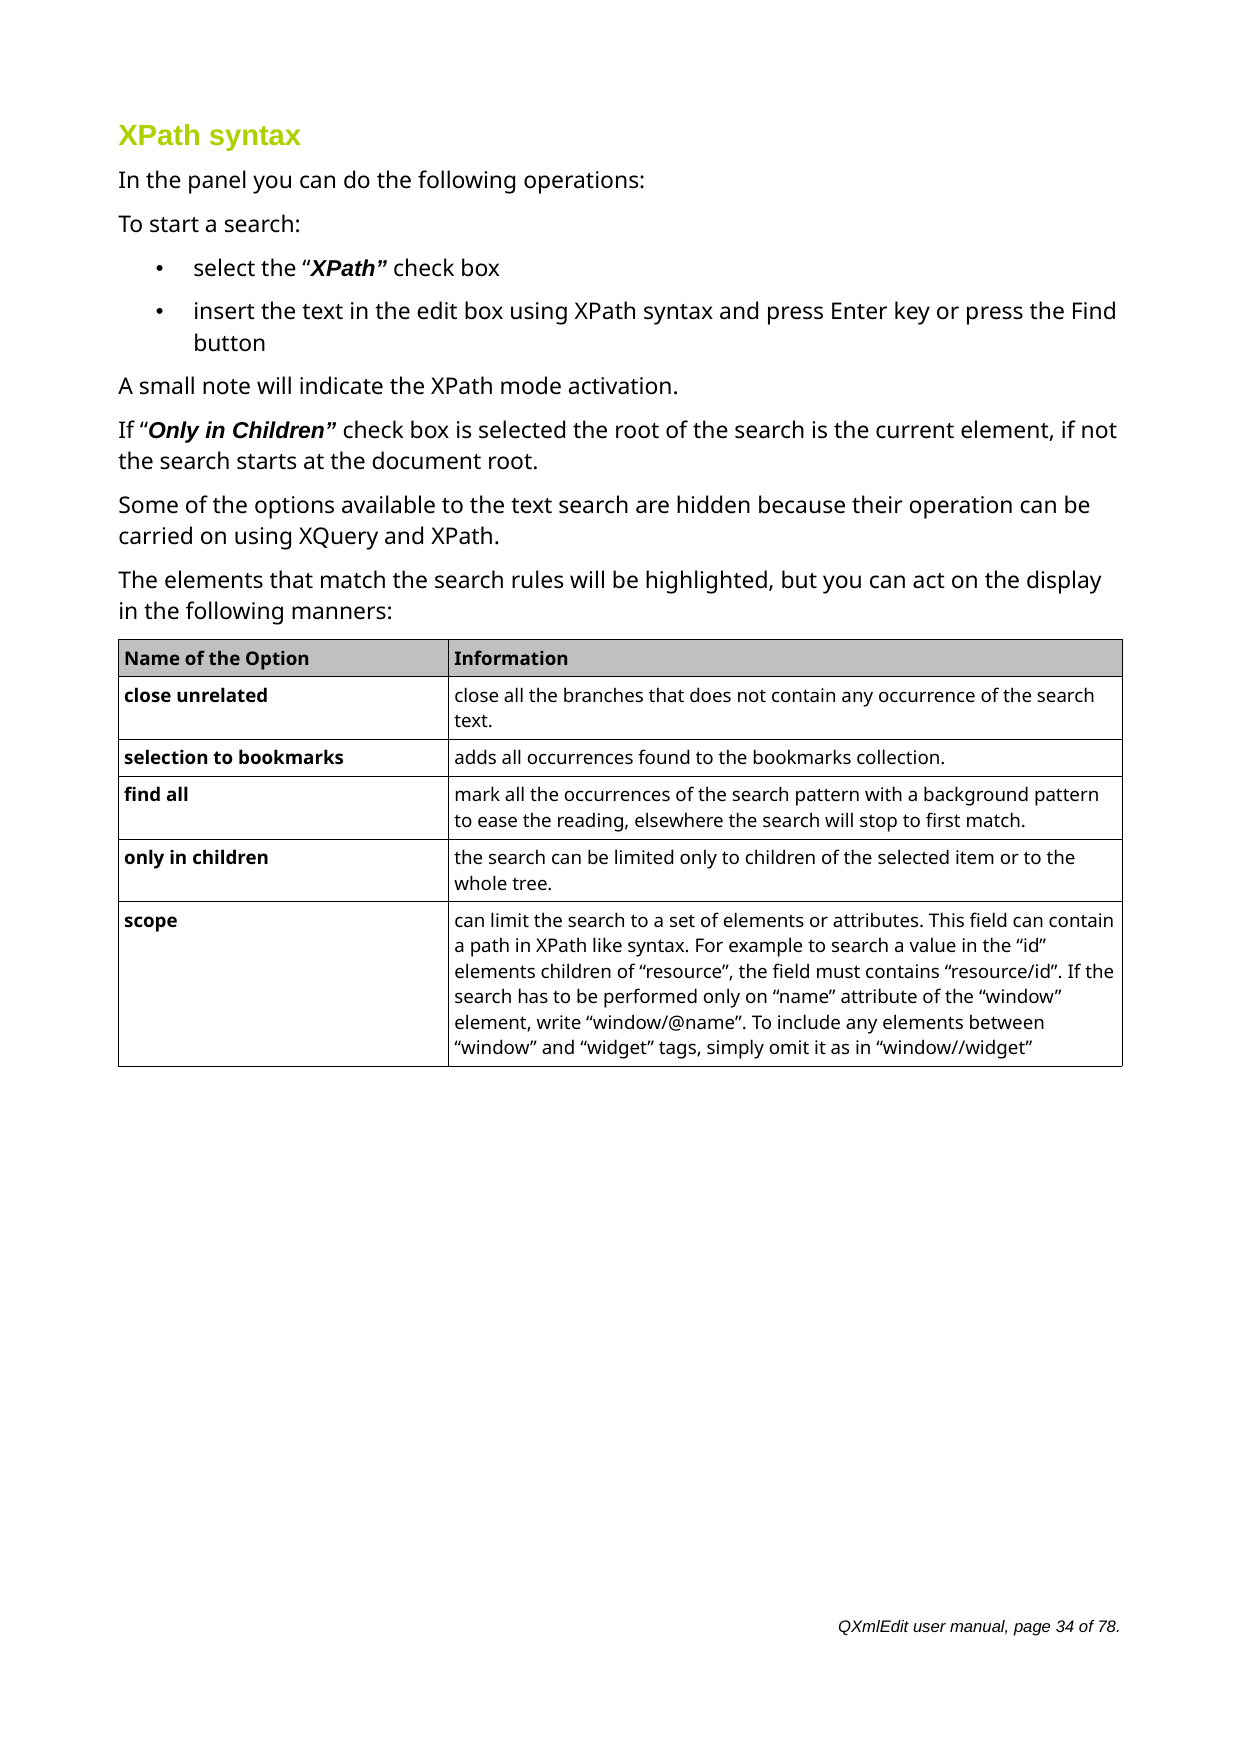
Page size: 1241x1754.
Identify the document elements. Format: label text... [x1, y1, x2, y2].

table_header Name of the Option [119, 640, 448, 676]
text To start a search: [118, 208, 1122, 239]
table_cell the search can be limited only to children of the selected item or to the whole tree. [449, 840, 1122, 901]
table_cell close unrelated [119, 677, 448, 739]
text The elements that match the search rules will be highlighted, but you can act on the display in the following manners: [118, 564, 1122, 627]
text If “Only in Children” check box is selected the root of the search is the current element, if not the search starts at the document root. [118, 414, 1122, 477]
table_cell selection to bookmarks [119, 740, 448, 776]
list select the “XPath” check box [156, 252, 1122, 283]
text In the panel you can do the following operations: [118, 164, 1122, 195]
table_cell mark all the occurrences of the search pattern with a background pattern to ease the reading, elsewhere the search will stop to first match. [449, 777, 1122, 838]
table_cell only in children [119, 840, 448, 901]
text A small note will indicate the XPath mode activation. [118, 370, 1122, 402]
text Some of the options available to the text search are hidden because their operation can be carried on using XQuery and XPath. [118, 489, 1122, 552]
table_cell close all the branches that does not contain any occurrence of the search text. [449, 677, 1122, 739]
table_cell adds all occurrences found to the bookmarks collection. [449, 740, 1122, 776]
table_cell scope [119, 902, 448, 1066]
table_cell can limit the search to a set of elements or attributes. This field can contain a path in XPath like syntax. For example to search a value in the “id” elements children of “resource”, the field must contains “resource/id”. If the search has to be performed only on “name” attribute of the “window” element, write “window/@name”. To include any elements between “window” and “widget” tags, simply omit it as in “window//widget” [449, 902, 1122, 1066]
list insert the text in the edit box using XPath syntax and press Enter key or press the Find button [156, 295, 1122, 358]
table_cell find all [119, 777, 448, 838]
table_header Information [449, 640, 1122, 676]
subtitle XPath syntax [118, 118, 1122, 152]
